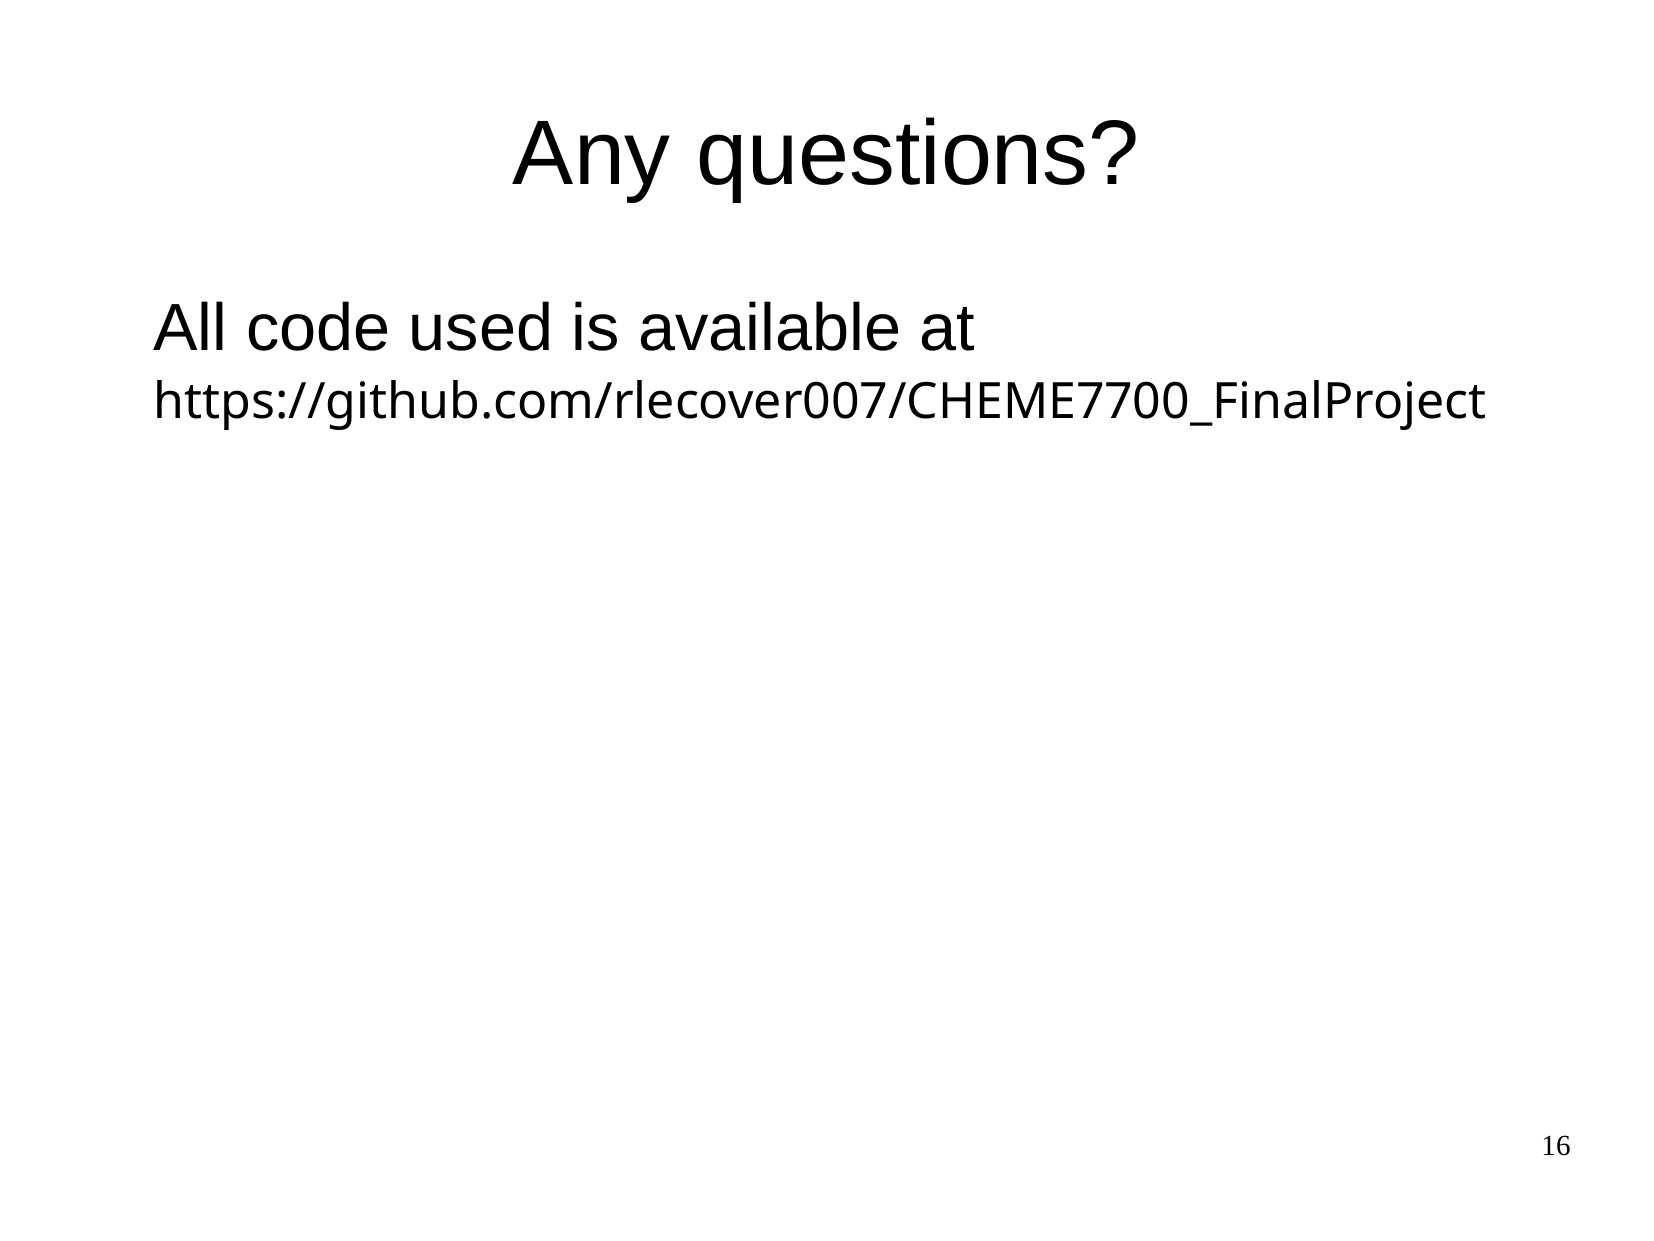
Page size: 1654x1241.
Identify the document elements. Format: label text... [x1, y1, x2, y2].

title Any questions? [82, 49, 1571, 257]
list All code used is available at https://github.com/rlecover007/CHEME7700_FinalProject [82, 290, 1571, 1010]
